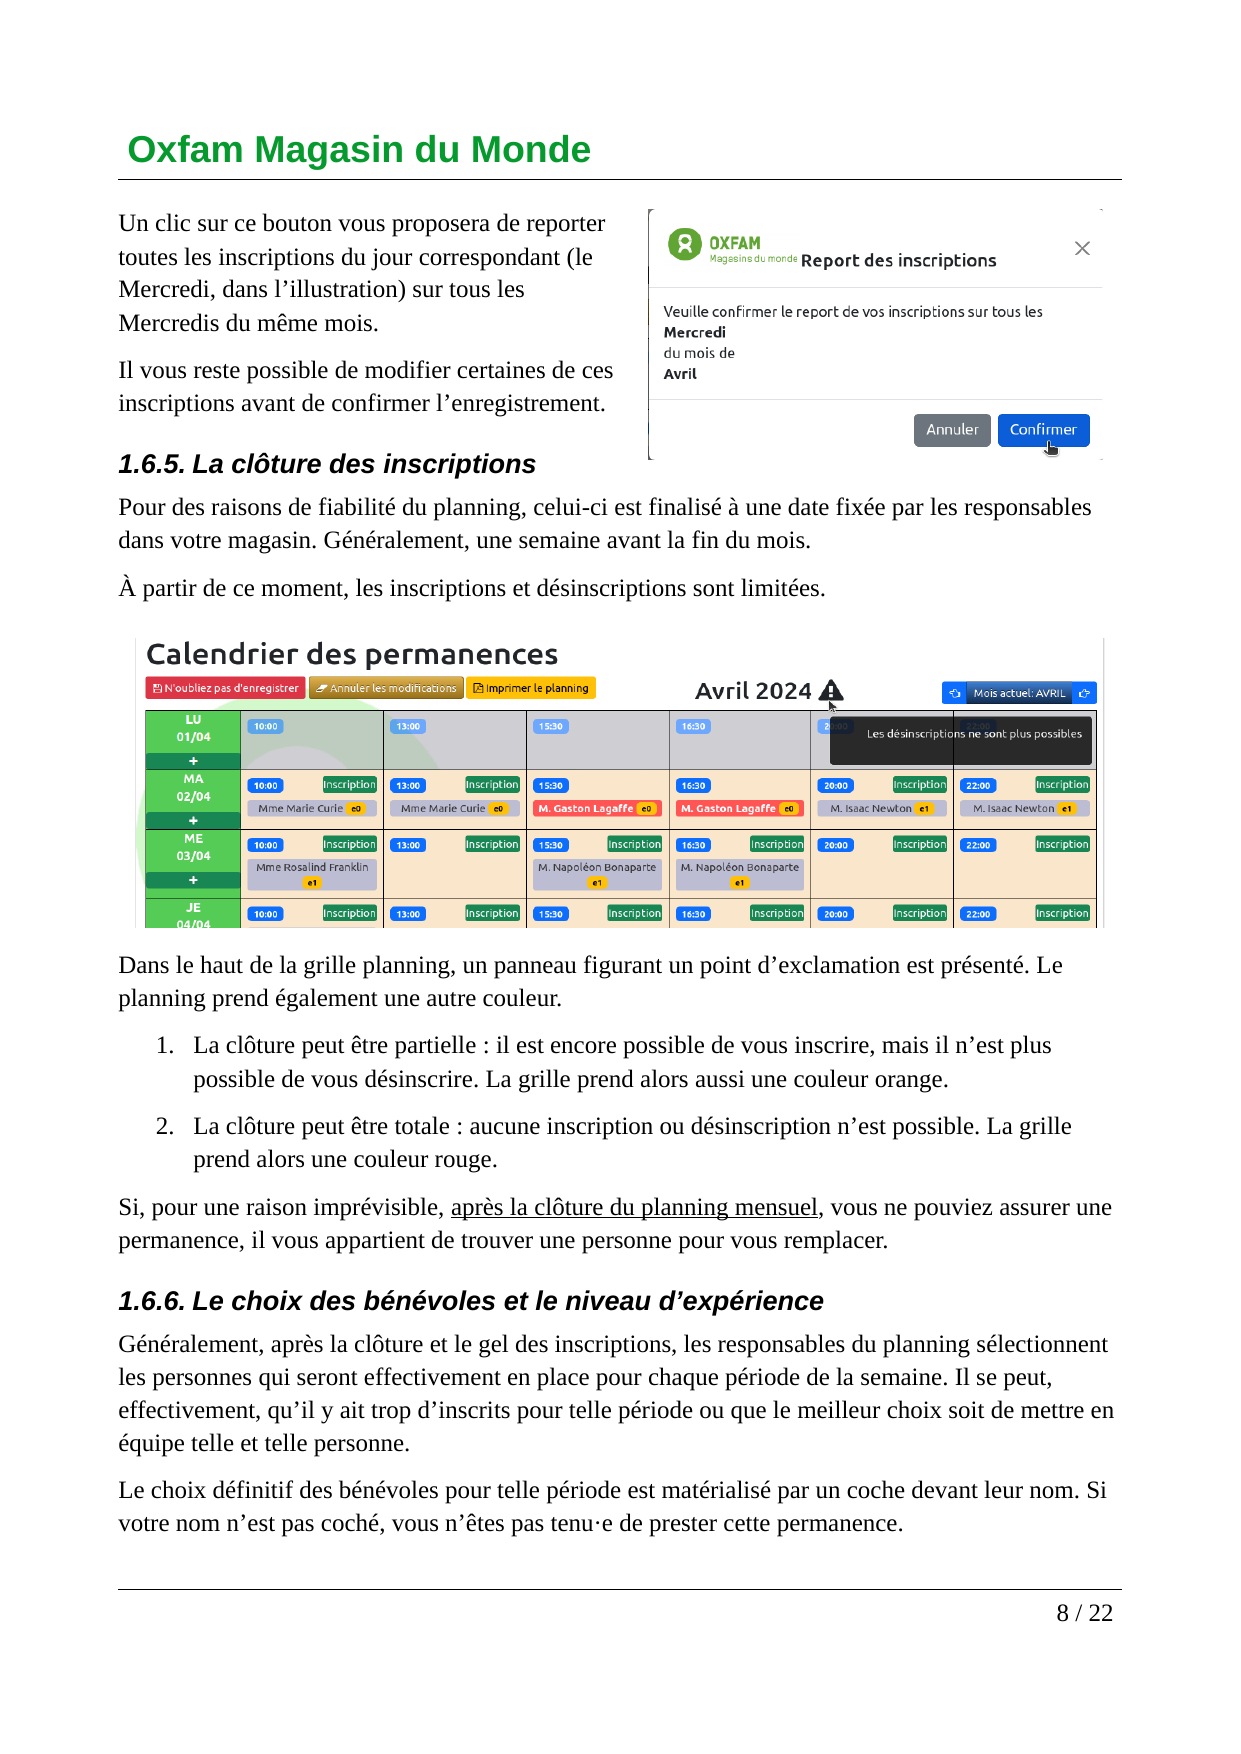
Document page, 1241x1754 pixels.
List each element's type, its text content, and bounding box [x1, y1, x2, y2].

subtitle La clôture des inscriptions [118, 448, 1122, 479]
text Le choix définitif des bénévoles pour telle période est matérialisé par un coche devant leur nom. Si votre nom n’est pas coché, vous n’êtes pas tenu·e de prester cette permanence. [118, 1475, 1122, 1537]
text Il vous reste possible de modifier certaines de ces inscriptions avant de confirmer l’enregistrement. [118, 355, 630, 417]
picture [648, 209, 1103, 460]
text Un clic sur ce bouton vous proposera de reporter toutes les inscriptions du jour correspondant (le Mercredi, dans l’illustration) sur tous les Mercredis du même mois. [118, 192, 1122, 477]
text Pour des raisons de fiabilité du planning, celui-ci est finalisé à une date fixée par les responsables dans votre magasin. Généralement, une semaine avant la fin du mois. [118, 492, 1122, 554]
list La clôture peut être partielle : il est encore possible de vous inscrire, mais il n’est plus possible de vous désinscrire. La grille prend alors aussi une couleur orange. [156, 1031, 1122, 1092]
text À partir de ce moment, les inscriptions et désinscriptions sont limitées. [118, 573, 1122, 601]
text Généralement, après la clôture et le gel des inscriptions, les responsables du planning sélectionnent les personnes qui seront effectivement en place pour chaque période de la semaine. Il se peut, effectivement, qu’il y ait trop d’inscrits pour telle période ou que le meilleur choix soit de mettre en équipe telle et telle personne. [118, 1329, 1122, 1457]
text Dans le haut de la grille planning, un panneau figurant un point d’exclamation est présenté. Le planning prend également une autre couleur. [118, 620, 1122, 1012]
picture [135, 638, 1105, 928]
text Si, pour une raison imprévisible, après la clôture du planning mensuel, vous ne pouviez assurer une permanence, il vous appartient de trouver une personne pour vous remplacer. [118, 1192, 1122, 1254]
subtitle Le choix des bénévoles et le niveau d’expérience [118, 1285, 1122, 1316]
list La clôture peut être totale : aucune inscription ou désinscription n’est possible. La grille prend alors une couleur rouge. [156, 1111, 1122, 1173]
